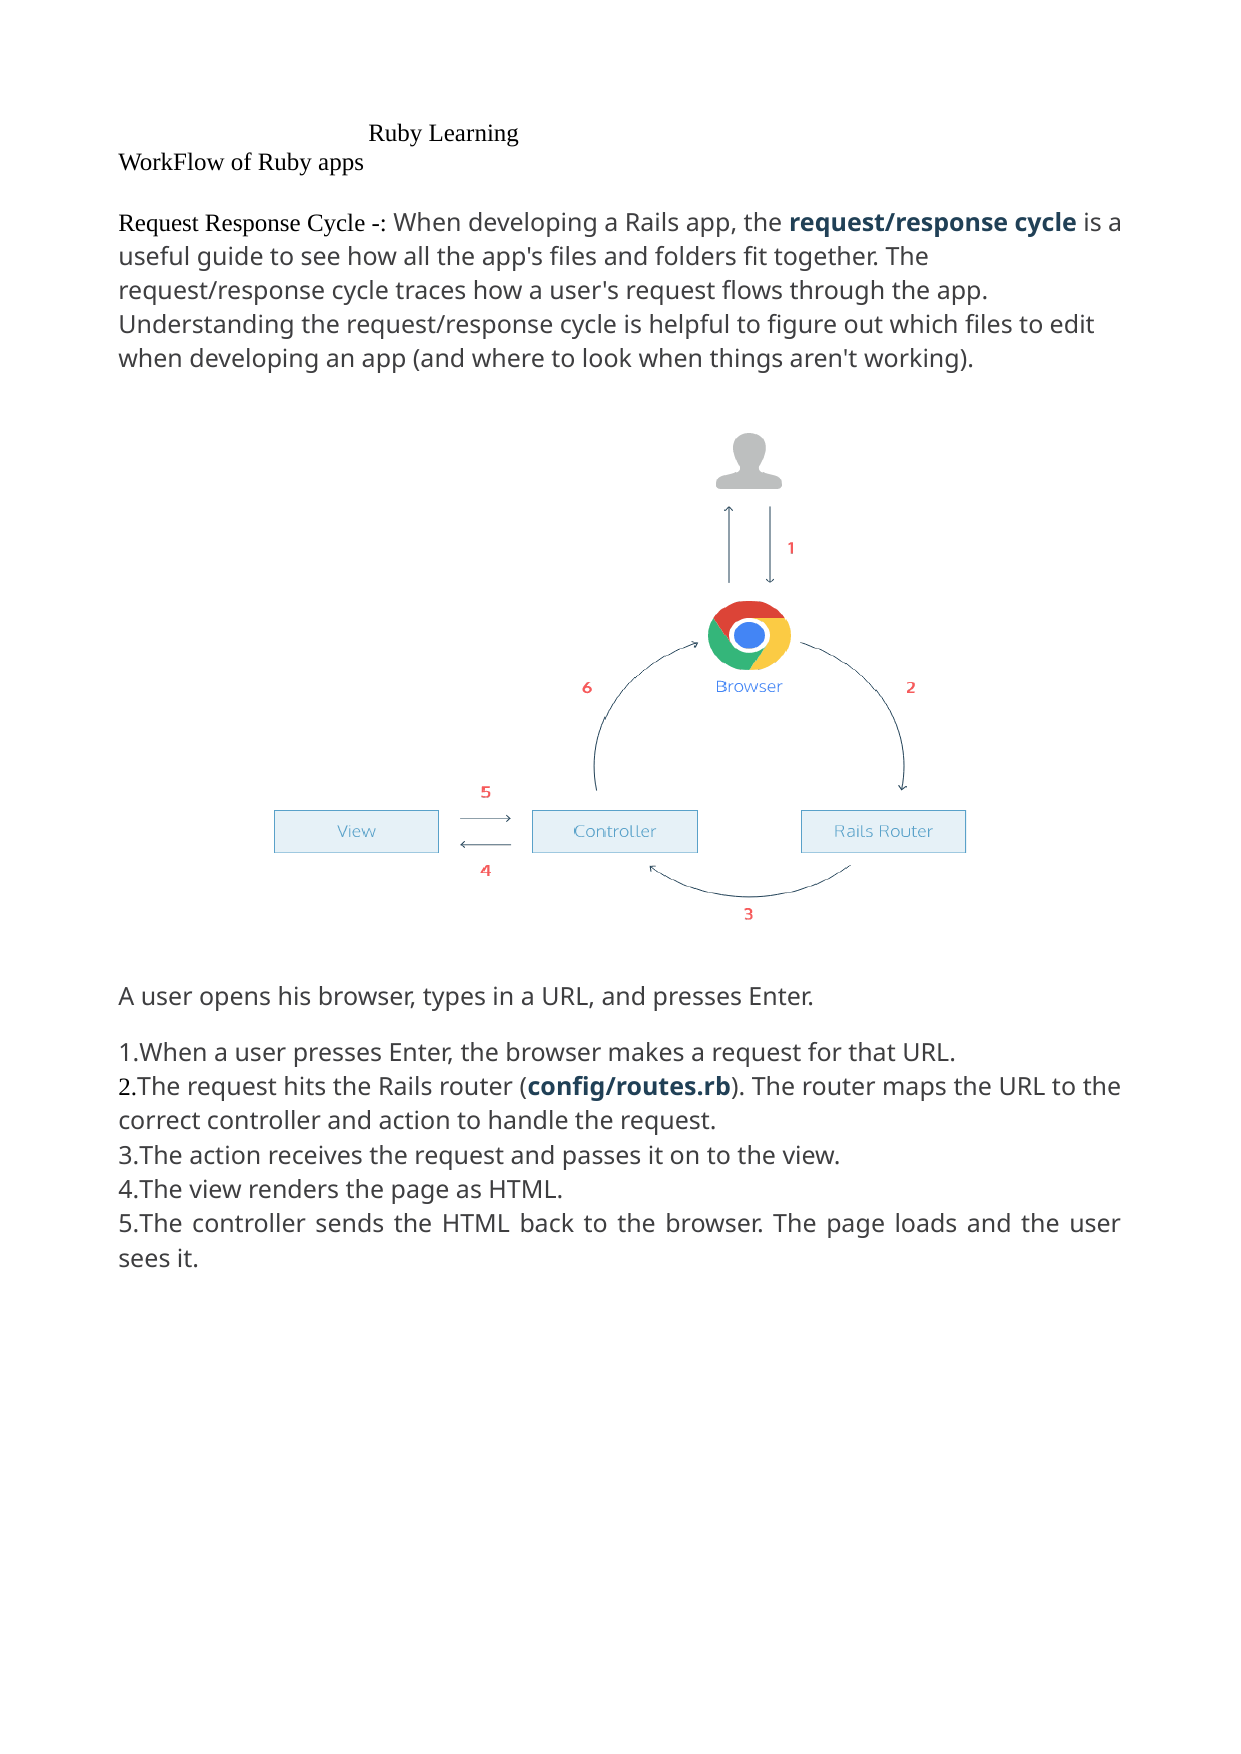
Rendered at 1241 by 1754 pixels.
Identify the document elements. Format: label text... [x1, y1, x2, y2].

list The request hits the Rails router (config/routes.rb). The router maps the URL to the correct controller and action to handle the request. [118, 1068, 1122, 1137]
list The controller sends the HTML back to the browser. The page loads and the user sees it. [118, 1206, 1122, 1274]
list When a user presses Enter, the browser makes a request for that URL. [118, 1034, 1122, 1068]
text A user opens his browser, types in a URL, and presses Enter. [118, 978, 1122, 1012]
picture [274, 432, 967, 920]
text Request Response Cycle -: When developing a Rails app, the request/response cycle is a useful guide to see how all the app's files and folders fit together. The request/response cycle traces how a user's request flows through the app. Understanding the request/response cycle is helpful to figure out which files to edit when developing an app (and where to look when things aren't working). [118, 204, 1122, 375]
list The action receives the request and passes it on to the view. [118, 1137, 1122, 1171]
text Ruby Learning [118, 118, 1122, 147]
list The view renders the page as HTML. [118, 1171, 1122, 1206]
text WorkFlow of Ruby apps [118, 147, 1122, 176]
